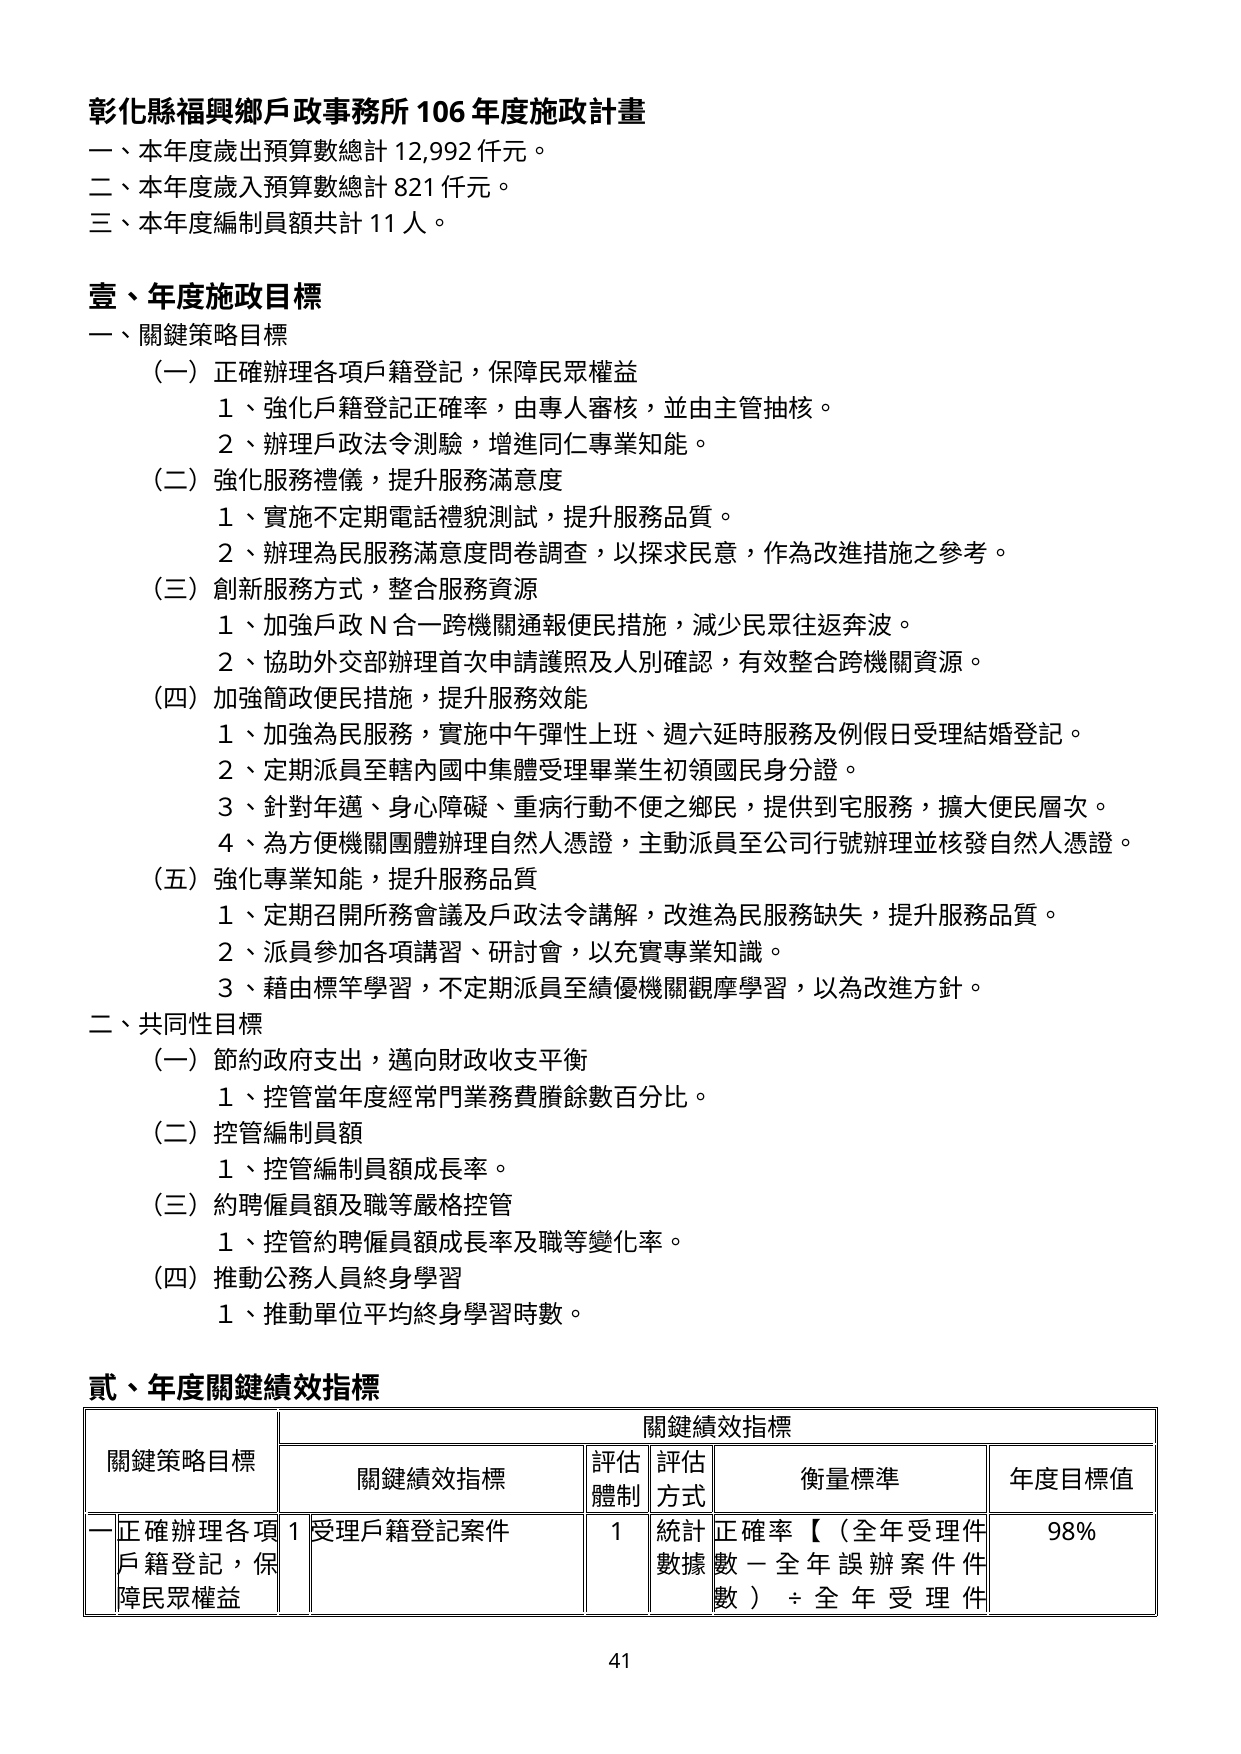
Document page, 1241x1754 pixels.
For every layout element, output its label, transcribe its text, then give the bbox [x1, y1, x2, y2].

table_cell 評估 方式 [651, 1446, 712, 1512]
text １、實施不定期電話禮貌測試，提升服務品質。 [214, 497, 1152, 533]
text （四）推動公務人員終身學習 [139, 1258, 1152, 1294]
text ２、辦理為民服務滿意度問卷調查，以探求民意，作為改進措施之參考。 [214, 533, 1152, 569]
text ３、藉由標竿學習，不定期派員至績優機關觀摩學習，以為改進方針。 [214, 968, 1152, 1004]
text １、加強為民服務，實施中午彈性上班、週六延時服務及例假日受理結婚登記。 [214, 714, 1152, 751]
text 二、本年度歲入預算數總計821仟元。 [89, 167, 1152, 203]
table_cell 正確辦理各項戶籍登記，保障民眾權益 [117, 1515, 278, 1614]
table_header 關鍵策略目標 [84, 1408, 278, 1512]
text １、強化戶籍登記正確率，由專人審核，並由主管抽核。 [214, 388, 1152, 424]
text 三、本年度編制員額共計11人。 [89, 203, 1152, 240]
text （二）強化服務禮儀，提升服務滿意度 [139, 461, 1152, 497]
text ２、定期派員至轄內國中集體受理畢業生初領國民身分證。 [214, 751, 1152, 787]
table_header 關鍵績效指標 [278, 1408, 1156, 1443]
table_cell 98% [988, 1512, 1156, 1614]
table_cell 關鍵績效指標 [280, 1446, 583, 1512]
text （三）約聘僱員額及職等嚴格控管 [139, 1186, 1152, 1222]
text （四）加強簡政便民措施，提升服務效能 [139, 678, 1152, 714]
text 彰化縣福興鄉戶政事務所106年度施政計畫 [89, 89, 1152, 131]
text （五）強化專業知能，提升服務品質 [139, 859, 1152, 896]
text 一、關鍵策略目標 [89, 316, 1152, 352]
text １、加強戶政N合一跨機關通報便民措施，減少民眾往返奔波。 [214, 606, 1152, 642]
text （三）創新服務方式，整合服務資源 [139, 569, 1152, 606]
text 二、共同性目標 [89, 1004, 1152, 1041]
text ２、協助外交部辦理首次申請護照及人別確認，有效整合跨機關資源。 [214, 642, 1152, 678]
text （一）節約政府支出，邁向財政收支平衡 [139, 1041, 1152, 1077]
table_cell 正確率【（全年受理件數－全年誤辦案件件數）÷全年受理件 [713, 1512, 988, 1614]
table_cell 衡量標準 [715, 1446, 986, 1512]
table_cell 受理戶籍登記案件 [310, 1513, 584, 1614]
text ４、為方便機關團體辦理自然人憑證，主動派員至公司行號辦理並核發自然人憑證。 [214, 823, 1152, 859]
text （二）控管編制員額 [139, 1113, 1152, 1149]
table_cell 一 [84, 1512, 117, 1614]
text ２、辦理戶政法令測驗，增進同仁專業知能。 [214, 424, 1152, 461]
text １、控管編制員額成長率。 [214, 1149, 1152, 1186]
text （一）正確辦理各項戶籍登記，保障民眾權益 [139, 352, 1152, 388]
table_cell 評估 體制 [587, 1446, 648, 1512]
text １、定期召開所務會議及戶政法令講解，改進為民服務缺失，提升服務品質。 [214, 896, 1152, 932]
text １、推動單位平均終身學習時數。 [214, 1294, 1152, 1331]
table_cell 1 [585, 1515, 649, 1614]
text 貳、年度關鍵績效指標 [89, 1365, 1152, 1407]
text 壹、年度施政目標 [89, 274, 1152, 316]
table_cell 年度目標值 [988, 1443, 1156, 1512]
text １、控管當年度經常門業務費賸餘數百分比。 [214, 1077, 1152, 1113]
text ３、針對年邁、身心障礙、重病行動不便之鄉民，提供到宅服務，擴大便民層次。 [214, 787, 1152, 823]
table_cell 1 [278, 1512, 310, 1614]
text ２、派員參加各項講習、研討會，以充實專業知識。 [214, 932, 1152, 968]
text １、控管約聘僱員額成長率及職等變化率。 [214, 1222, 1152, 1258]
text 一、本年度歲出預算數總計12,992仟元。 [89, 131, 1152, 167]
table_cell 統計數據 [649, 1512, 713, 1614]
